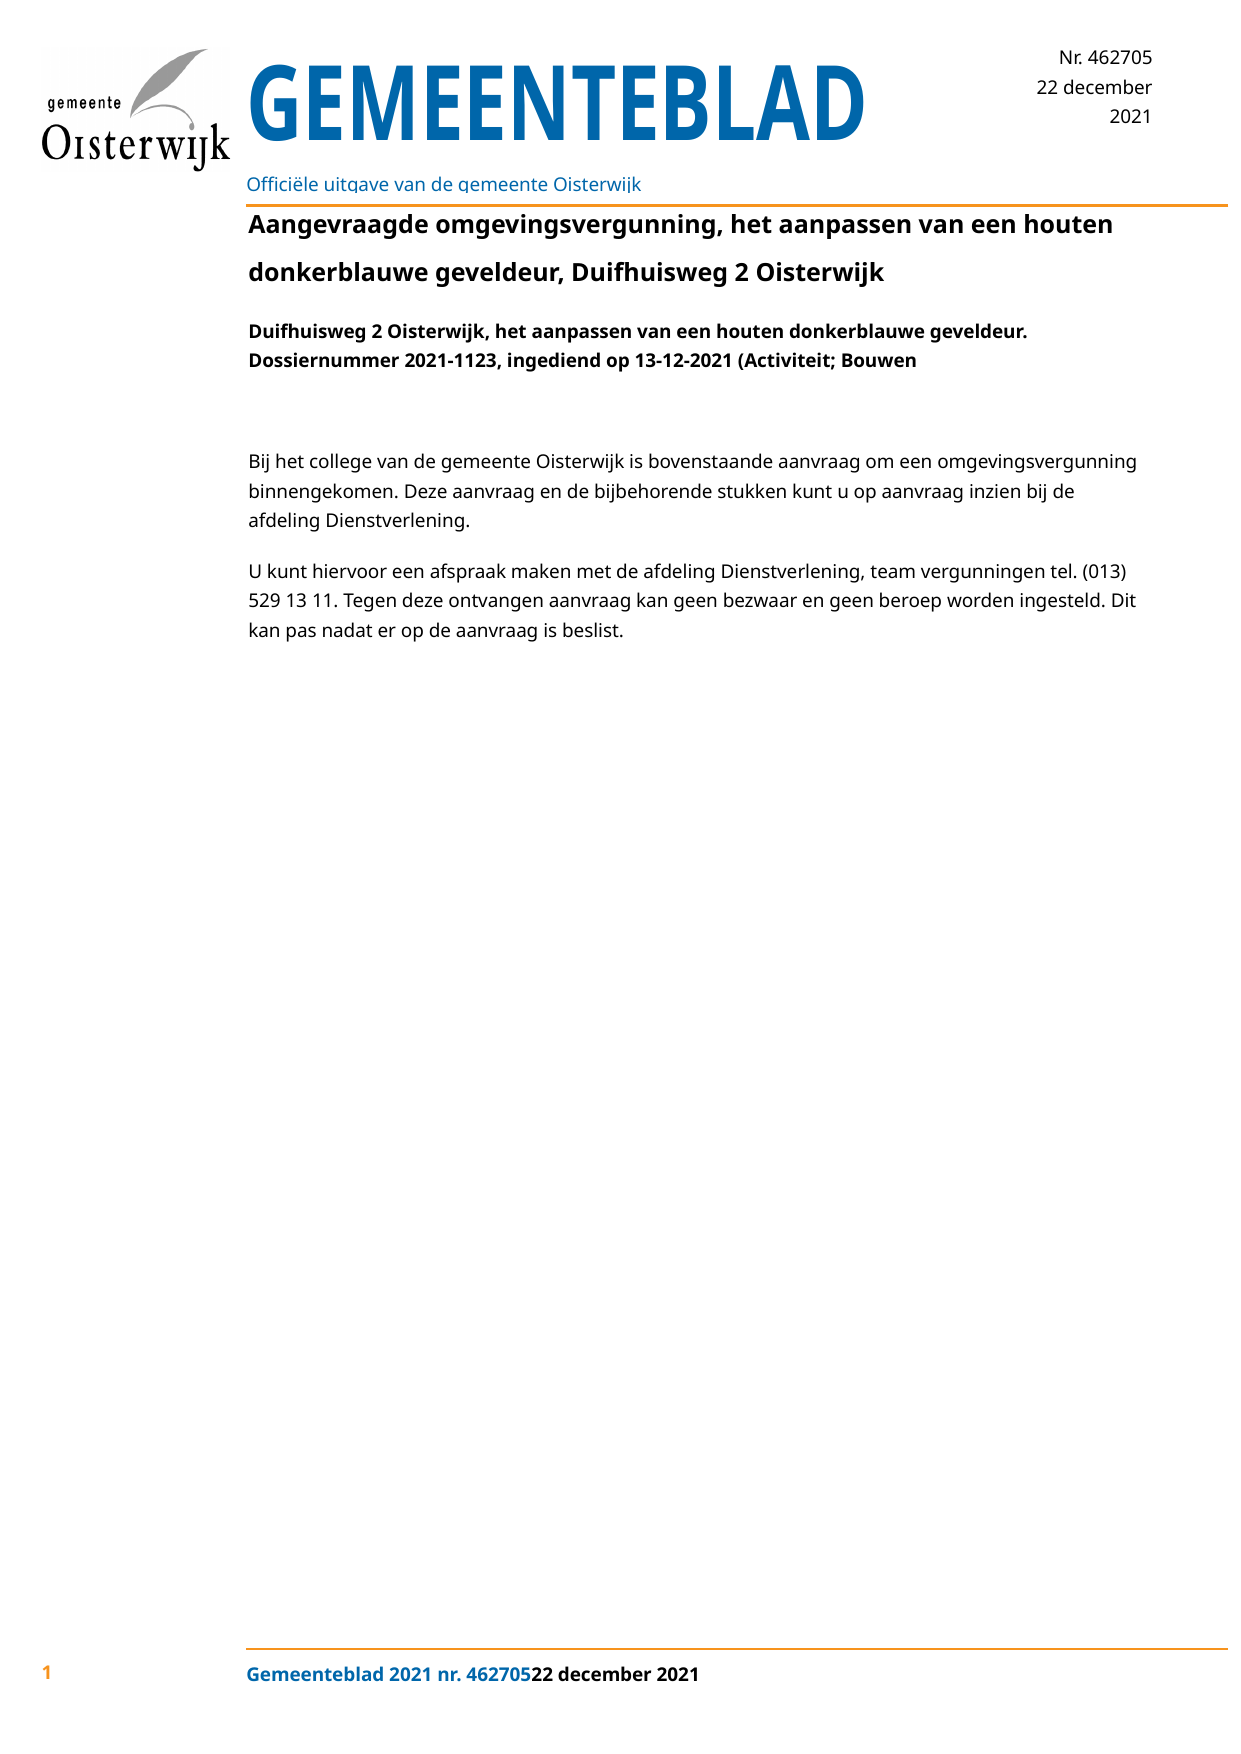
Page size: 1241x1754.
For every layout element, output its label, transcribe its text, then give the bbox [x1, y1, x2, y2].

text Aangevraagde omgevingsvergunning, het aanpassen van een houten donkerblauwe geveldeur, Duifhuisweg 2 Oisterwijk [248, 207, 1152, 288]
text U kunt hiervoor een afspraak maken met de afdeling Dienstverlening, team vergunningen tel. (013) 529 13 11. Tegen deze ontvangen aanvraag kan geen bezwaar en geen beroep worden ingesteld. Dit kan pas nadat er op de aanvraag is beslist. [248, 558, 1152, 643]
text Bij het college van de gemeente Oisterwijk is bovenstaande aanvraag om een omgevingsvergunning binnengekomen. Deze aanvraag en de bijbehorende stukken kunt u op aanvraag inzien bij de afdeling Dienstverlening. [248, 448, 1152, 533]
picture [41, 47, 231, 172]
text Duifhuisweg 2 Oisterwijk, het aanpassen van een houten donkerblauwe geveldeur. Dossiernummer 2021-1123, ingediend op 13-12-2021 (Activiteit; Bouwen [248, 318, 1152, 373]
